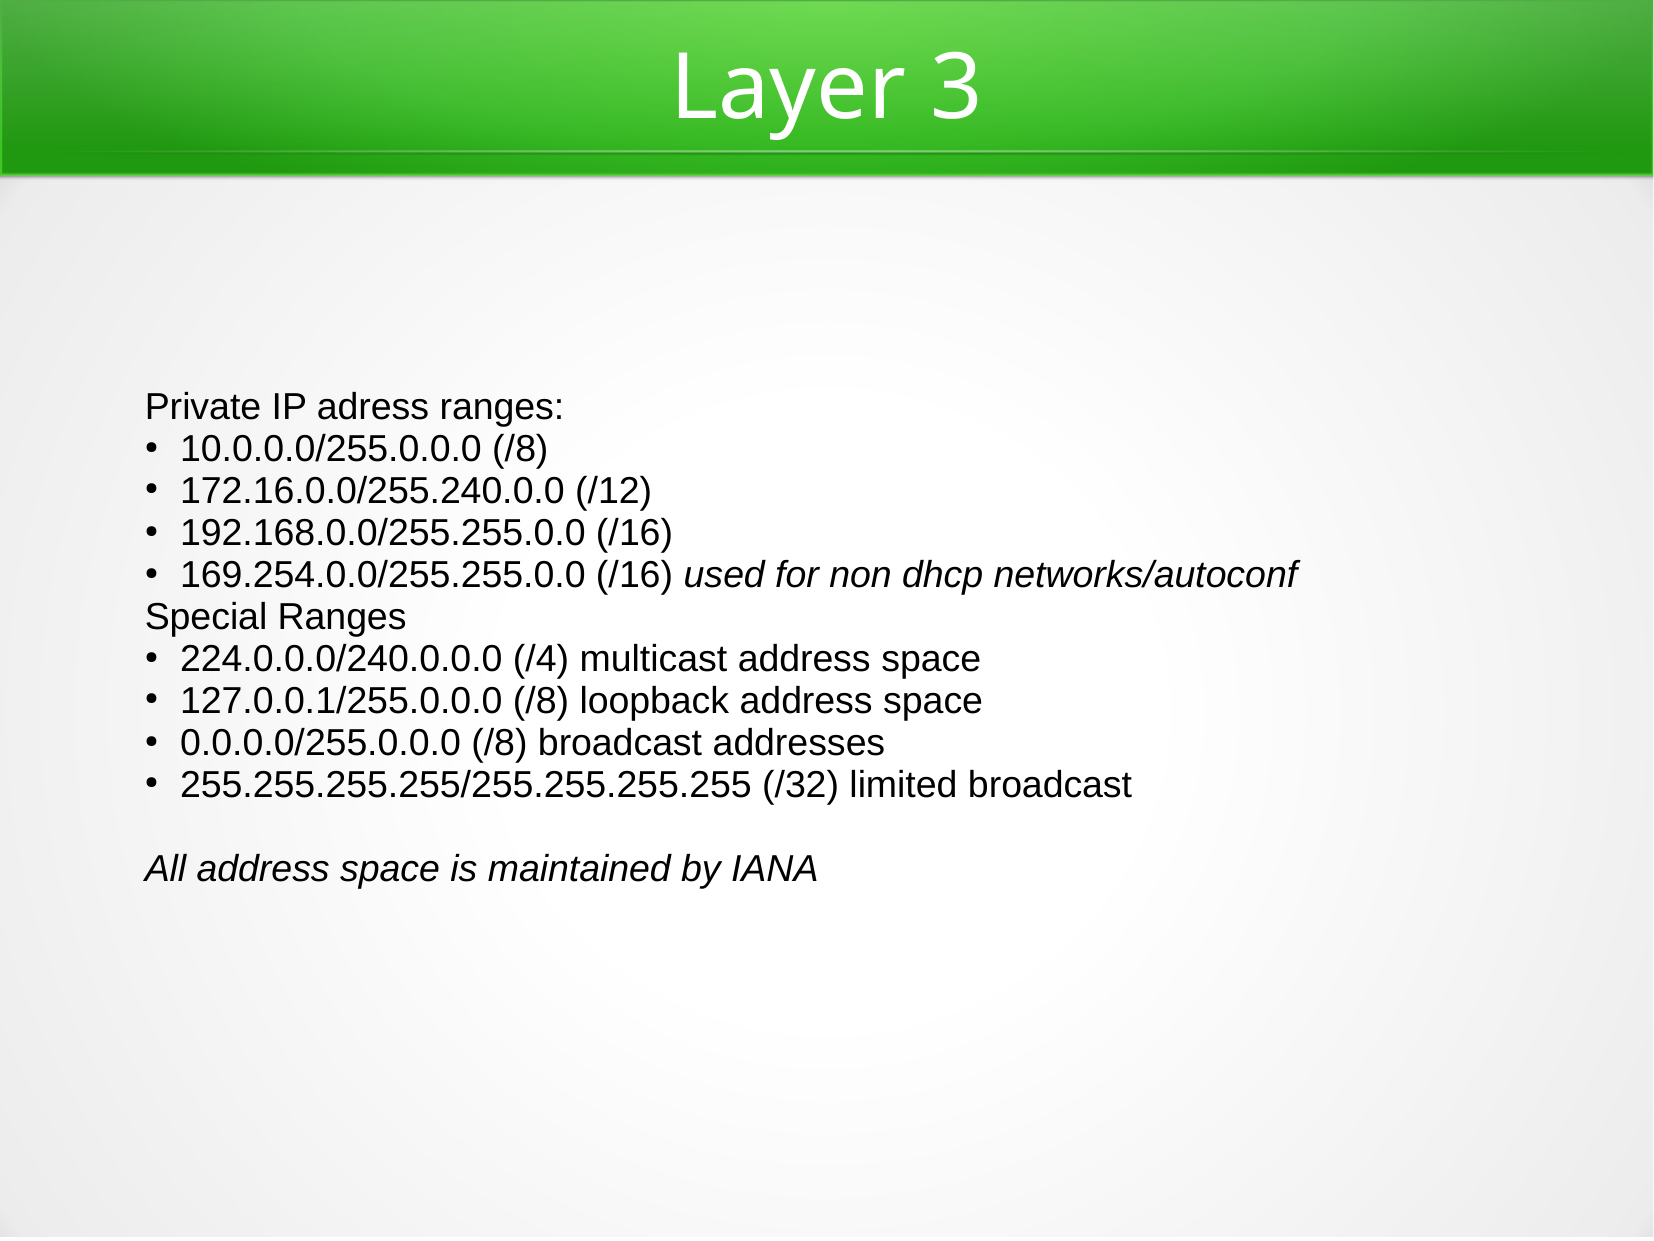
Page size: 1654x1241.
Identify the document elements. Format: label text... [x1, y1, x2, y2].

title [82, 11, 1571, 154]
text_box Private IP adress ranges: 10.0.0.0/255.0.0.0 (/8) 172.16.0.0/255.240.0.0 (/12) 192.168.0.0/255.255.0.0 (/16) 169.254.0.0/255.255.0.0 (/16) used for non dhcp networks/autoconf Special Ranges 224.0.0.0/240.0.0.0 (/4) multicast address space 127.0.0.1/255.0.0.0 (/8) loopback address space 0.0.0.0/255.0.0.0 (/8) broadcast addresses 255.255.255.255/255.255.255.255 (/32) limited broadcast All address space is maintained by IANA [129, 377, 1512, 897]
picture [0, 0, 1654, 1237]
